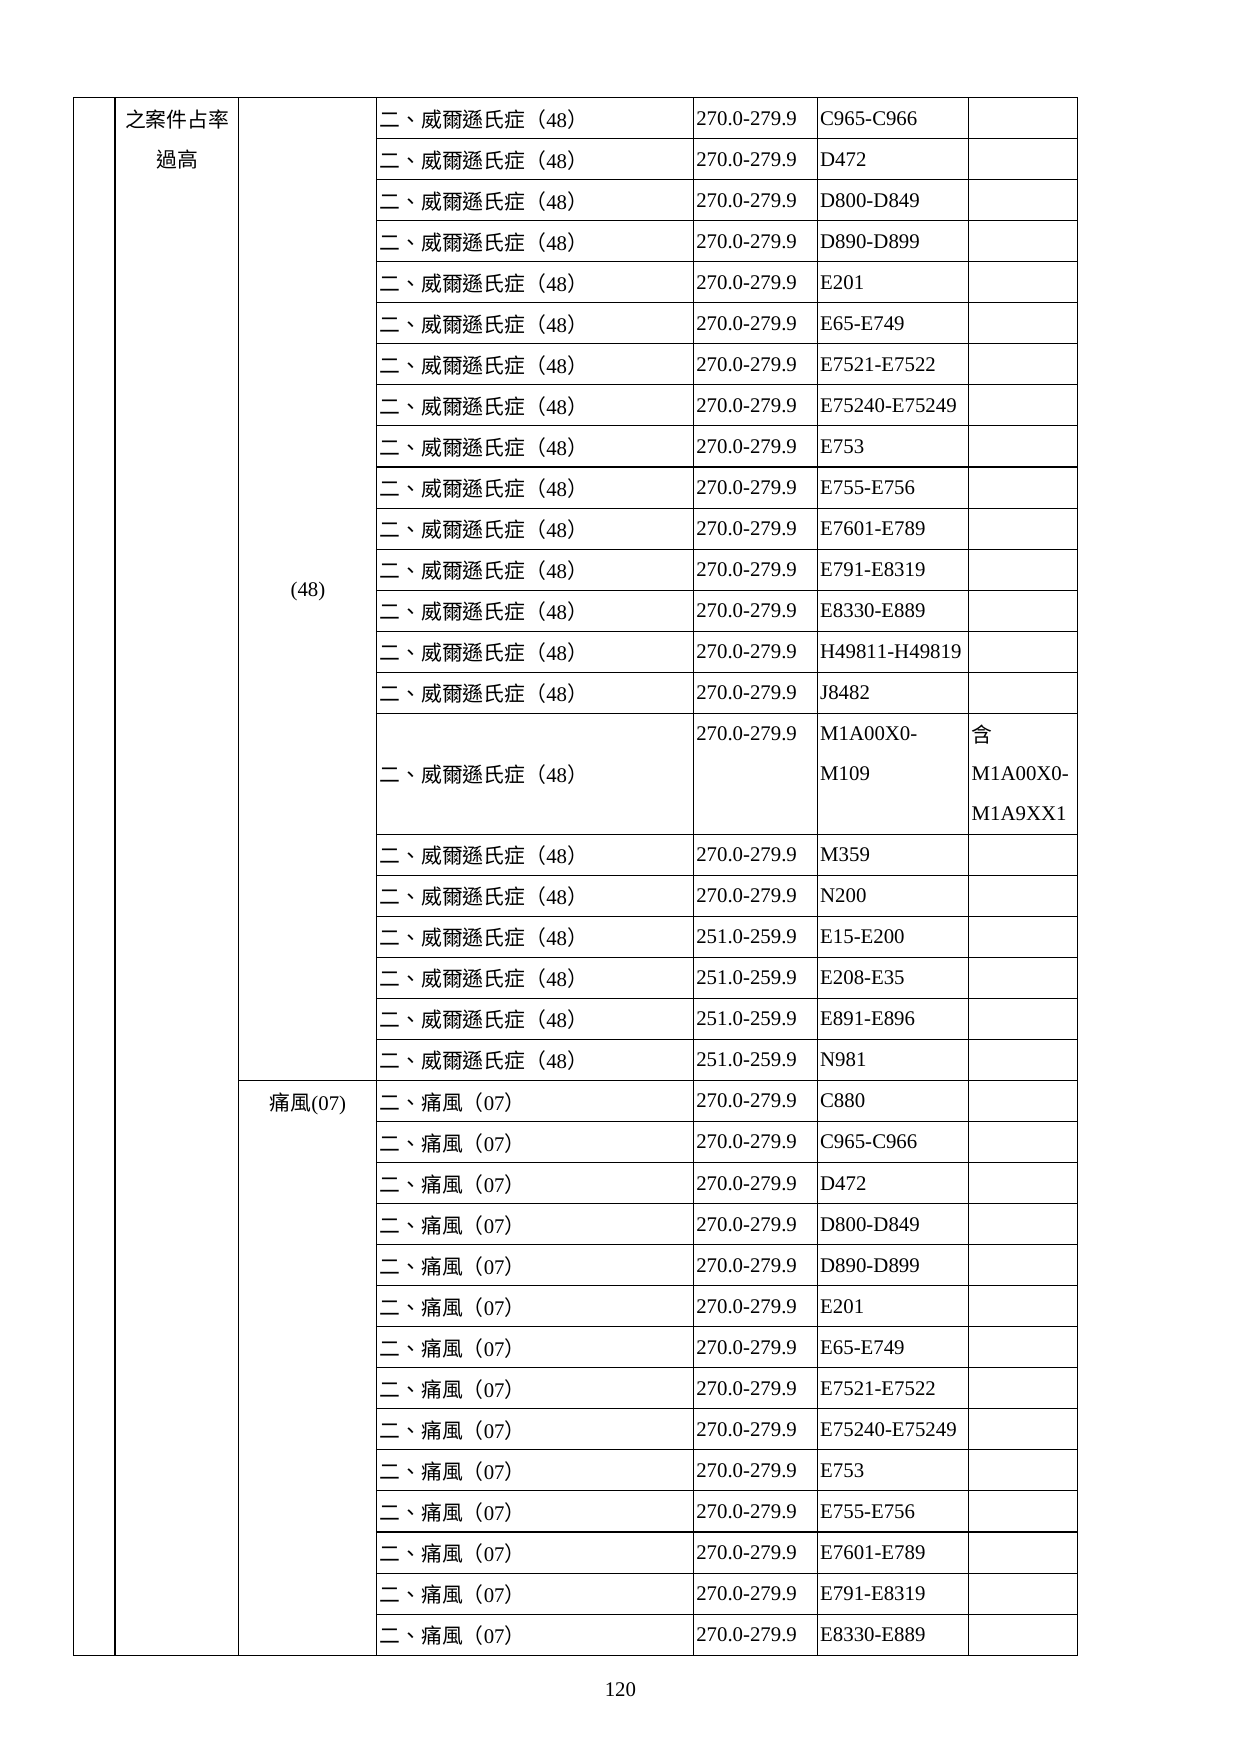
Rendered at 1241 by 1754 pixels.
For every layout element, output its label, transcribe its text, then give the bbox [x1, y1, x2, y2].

table_cell [969, 1615, 1077, 1654]
table_cell [969, 1245, 1077, 1285]
table_cell 二、威爾遜氏症（48） [377, 385, 693, 425]
table_cell D800-D849 [818, 1204, 968, 1244]
table_cell E7521-E7522 [818, 344, 968, 384]
table_cell [969, 1081, 1077, 1121]
table_cell [969, 999, 1077, 1039]
table_cell E755-E756 [818, 468, 968, 507]
table_cell 270.0-279.9 [694, 835, 817, 875]
table_cell 二、威爾遜氏症（48） [377, 262, 693, 302]
table_cell 270.0-279.9 [694, 262, 817, 302]
table_cell [969, 632, 1077, 672]
table_cell 二、威爾遜氏症（48） [377, 1040, 693, 1080]
table_cell 270.0-279.9 [694, 426, 817, 466]
table_cell 270.0-279.9 [694, 221, 817, 261]
table_cell [969, 1204, 1077, 1244]
table_cell 二、威爾遜氏症（48） [377, 958, 693, 998]
table_cell 二、威爾遜氏症（48） [377, 591, 693, 631]
table_cell 270.0-279.9 [694, 344, 817, 384]
table_cell 二、痛風（07） [377, 1122, 693, 1162]
table_cell [969, 303, 1077, 343]
table_cell [969, 591, 1077, 631]
table_cell 270.0-279.9 [694, 180, 817, 220]
table_cell 二、威爾遜氏症（48） [377, 509, 693, 548]
table_cell [969, 1450, 1077, 1490]
table_cell E75240-E75249 [818, 385, 968, 425]
table_cell 270.0-279.9 [694, 673, 817, 713]
table_cell 二、痛風（07） [377, 1286, 693, 1326]
table_cell 二、威爾遜氏症（48） [377, 221, 693, 261]
table_cell [969, 835, 1077, 875]
table_cell C880 [818, 1081, 968, 1121]
table_cell 二、痛風（07） [377, 1163, 693, 1203]
table_cell D800-D849 [818, 180, 968, 220]
table_cell E65-E749 [818, 303, 968, 343]
table_cell 二、痛風（07） [377, 1409, 693, 1449]
table_cell [969, 1327, 1077, 1367]
table_cell N981 [818, 1040, 968, 1080]
table_cell H49811-H49819 [818, 632, 968, 672]
table_cell 270.0-279.9 [694, 1409, 817, 1449]
table_cell [969, 98, 1077, 138]
table_cell 二、威爾遜氏症（48） [377, 550, 693, 589]
table_cell [969, 1122, 1077, 1162]
table_cell 二、威爾遜氏症（48） [377, 999, 693, 1039]
table_cell [969, 426, 1077, 466]
table_cell [969, 509, 1077, 548]
table_cell C965-C966 [818, 1122, 968, 1162]
table_cell [969, 673, 1077, 713]
table_cell 二、威爾遜氏症（48） [377, 632, 693, 672]
table_cell 二、痛風（07） [377, 1615, 693, 1654]
table_cell [969, 385, 1077, 425]
table_cell [969, 1533, 1077, 1572]
table_cell 270.0-279.9 [694, 1081, 817, 1121]
table_cell 270.0-279.9 [694, 632, 817, 672]
table_cell [969, 344, 1077, 384]
table_cell E8330-E889 [818, 591, 968, 631]
table_cell 二、威爾遜氏症（48） [377, 426, 693, 466]
table_cell 270.0-279.9 [694, 1122, 817, 1162]
table_cell 251.0-259.9 [694, 958, 817, 998]
table_cell D472 [818, 1163, 968, 1203]
table_cell 二、痛風（07） [377, 1574, 693, 1613]
table_cell 二、痛風（07） [377, 1204, 693, 1244]
table_cell [969, 262, 1077, 302]
table_cell 251.0-259.9 [694, 1040, 817, 1080]
table_cell [969, 1368, 1077, 1408]
table_cell D472 [818, 139, 968, 179]
table_cell 二、威爾遜氏症（48） [377, 139, 693, 179]
table_cell 270.0-279.9 [694, 1327, 817, 1367]
table_cell 270.0-279.9 [694, 1574, 817, 1613]
table_cell [969, 917, 1077, 957]
table_cell 二、痛風（07） [377, 1368, 693, 1408]
table_cell 270.0-279.9 [694, 1163, 817, 1203]
table_cell 二、威爾遜氏症（48） [377, 344, 693, 384]
table_cell E65-E749 [818, 1327, 968, 1367]
table_cell D890-D899 [818, 221, 968, 261]
table_cell 270.0-279.9 [694, 509, 817, 548]
table_cell 痛風(07) [239, 1081, 376, 1654]
table_cell [969, 1286, 1077, 1326]
table_cell E7521-E7522 [818, 1368, 968, 1408]
table_cell 270.0-279.9 [694, 303, 817, 343]
table_cell 二、威爾遜氏症（48） [377, 917, 693, 957]
table_cell E791-E8319 [818, 550, 968, 589]
table_cell E753 [818, 1450, 968, 1490]
table_cell 270.0-279.9 [694, 1368, 817, 1408]
table_cell [969, 468, 1077, 507]
table_cell 270.0-279.9 [694, 385, 817, 425]
table_cell [969, 1040, 1077, 1080]
table_cell 270.0-279.9 [694, 468, 817, 507]
table_cell 二、威爾遜氏症（48） [377, 835, 693, 875]
table_cell N200 [818, 876, 968, 916]
table_cell D890-D899 [818, 1245, 968, 1285]
table_cell 270.0-279.9 [694, 591, 817, 631]
table_cell 二、痛風（07） [377, 1327, 693, 1367]
table_cell (48) [239, 98, 376, 1080]
table_cell 二、威爾遜氏症（48） [377, 180, 693, 220]
table_cell 270.0-279.9 [694, 1450, 817, 1490]
table_cell E791-E8319 [818, 1574, 968, 1613]
table_cell [969, 180, 1077, 220]
table_cell E753 [818, 426, 968, 466]
table_cell E201 [818, 1286, 968, 1326]
table_cell E201 [818, 262, 968, 302]
table_cell J8482 [818, 673, 968, 713]
table_cell E75240-E75249 [818, 1409, 968, 1449]
table_cell 270.0-279.9 [694, 1533, 817, 1572]
table_cell 270.0-279.9 [694, 714, 817, 834]
table_cell 270.0-279.9 [694, 1491, 817, 1531]
table_cell E7601-E789 [818, 509, 968, 548]
table_cell E8330-E889 [818, 1615, 968, 1654]
table_cell 251.0-259.9 [694, 917, 817, 957]
table_cell 二、痛風（07） [377, 1450, 693, 1490]
table_cell 二、威爾遜氏症（48） [377, 98, 693, 138]
table_cell E755-E756 [818, 1491, 968, 1531]
table_cell [969, 1409, 1077, 1449]
table_cell 270.0-279.9 [694, 550, 817, 589]
table_cell [969, 876, 1077, 916]
table_cell 270.0-279.9 [694, 139, 817, 179]
table_cell [969, 1574, 1077, 1613]
table_cell E15-E200 [818, 917, 968, 957]
table_cell C965-C966 [818, 98, 968, 138]
table_cell 270.0-279.9 [694, 98, 817, 138]
table_cell 二、痛風（07） [377, 1491, 693, 1531]
table_cell 270.0-279.9 [694, 1286, 817, 1326]
table_cell 二、痛風（07） [377, 1081, 693, 1121]
table_cell [969, 958, 1077, 998]
table_cell M359 [818, 835, 968, 875]
table_cell [969, 221, 1077, 261]
table_cell E7601-E789 [818, 1533, 968, 1572]
table_cell E891-E896 [818, 999, 968, 1039]
table_cell 二、威爾遜氏症（48） [377, 468, 693, 507]
table_cell 270.0-279.9 [694, 1245, 817, 1285]
table_cell [969, 139, 1077, 179]
table_cell [969, 1491, 1077, 1531]
table_cell [969, 550, 1077, 589]
table_cell 二、威爾遜氏症（48） [377, 303, 693, 343]
table_cell 二、痛風（07） [377, 1533, 693, 1572]
table_cell 251.0-259.9 [694, 999, 817, 1039]
table_cell 二、威爾遜氏症（48） [377, 876, 693, 916]
table_cell E208-E35 [818, 958, 968, 998]
table_cell 270.0-279.9 [694, 1615, 817, 1654]
table_cell 含M1A00X0-M1A9XX1 [969, 714, 1077, 834]
table_cell 270.0-279.9 [694, 1204, 817, 1244]
table_cell 二、威爾遜氏症（48） [377, 673, 693, 713]
table_cell M1A00X0-M109 [818, 714, 968, 834]
table_cell 二、痛風（07） [377, 1245, 693, 1285]
table_cell [969, 1163, 1077, 1203]
table_cell 二、威爾遜氏症（48） [377, 714, 693, 834]
table_cell 270.0-279.9 [694, 876, 817, 916]
